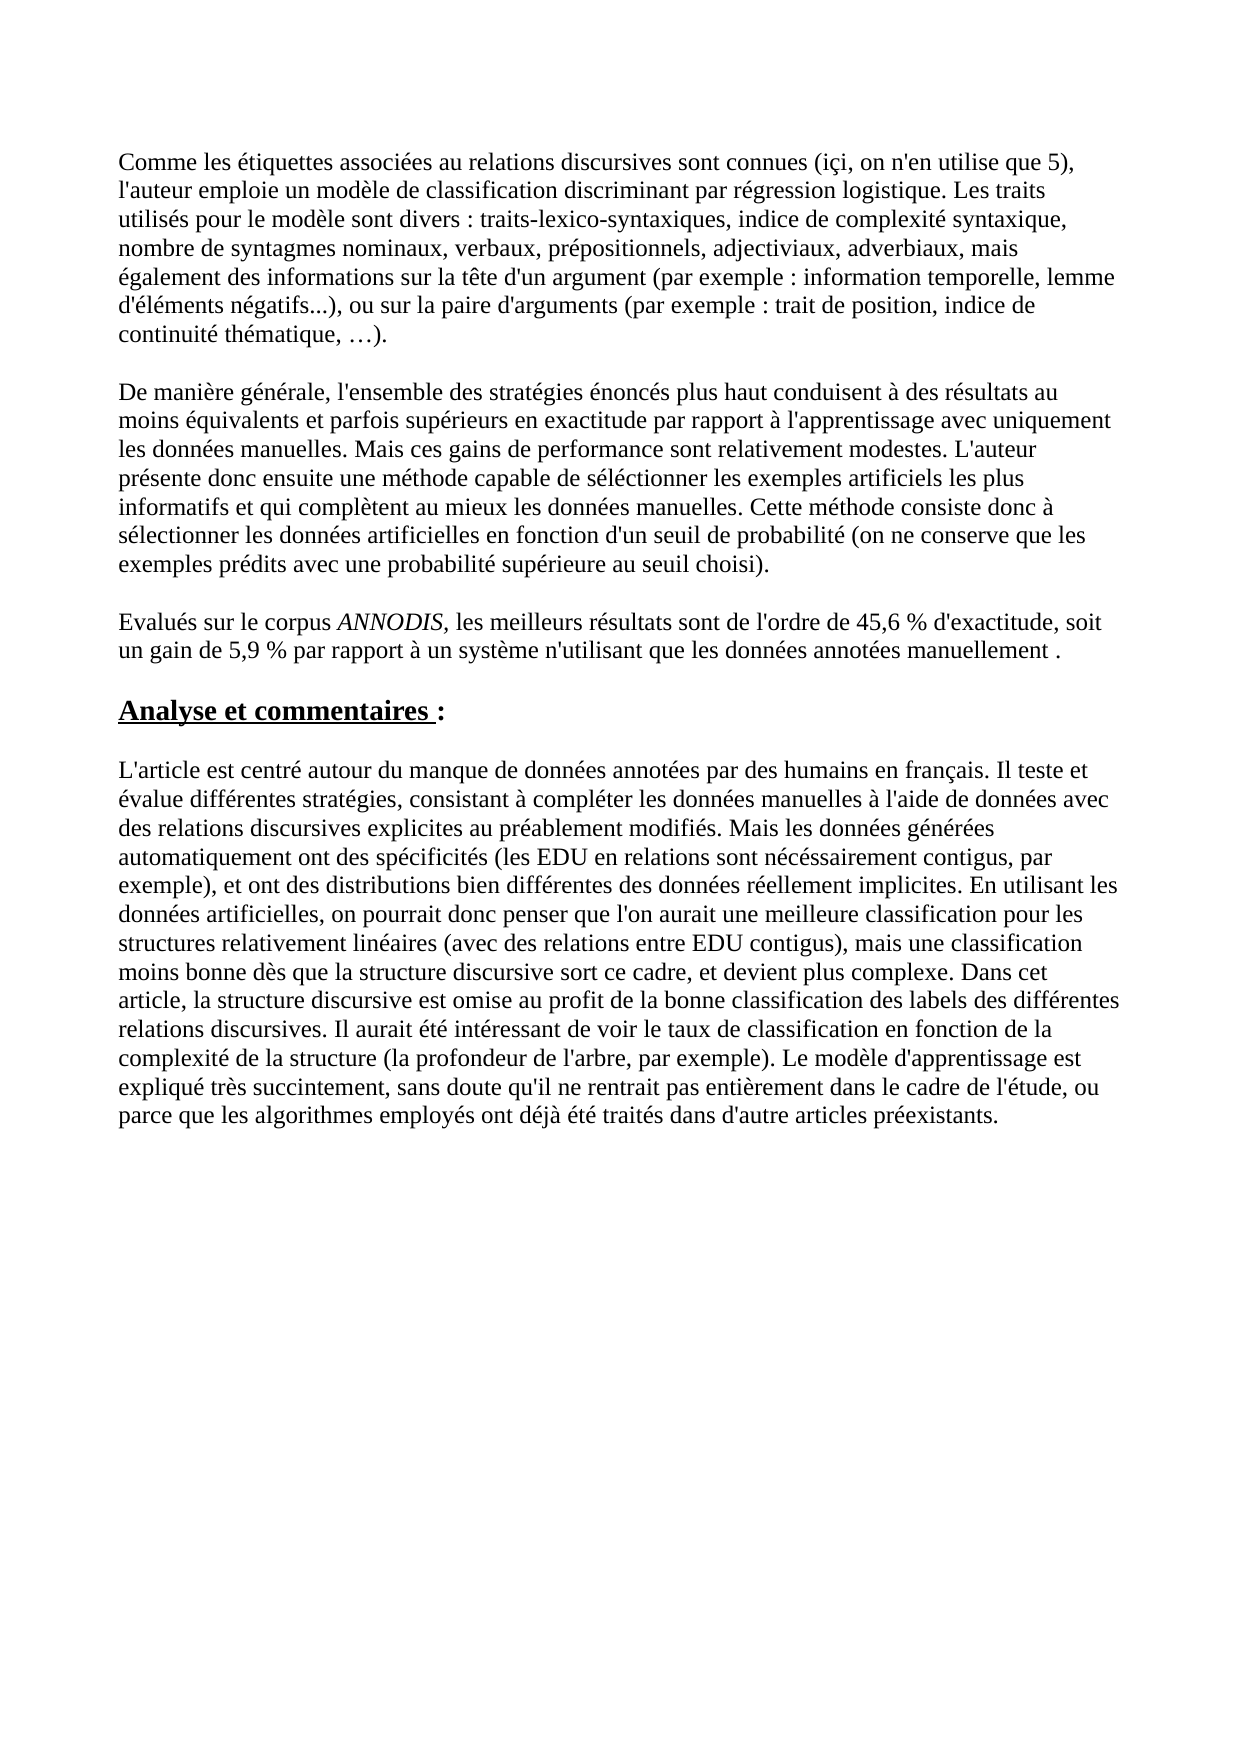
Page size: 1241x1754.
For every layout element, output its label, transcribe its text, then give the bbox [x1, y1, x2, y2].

text L'article est centré autour du manque de données annotées par des humains en français. Il teste et évalue différentes stratégies, consistant à compléter les données manuelles à l'aide de données avec des relations discursives explicites au préablement modifiés. Mais les données générées automatiquement ont des spécificités (les EDU en relations sont nécéssairement contigus, par exemple), et ont des distributions bien différentes des données réellement implicites. En utilisant les données artificielles, on pourrait donc penser que l'on aurait une meilleure classification pour les structures relativement linéaires (avec des relations entre EDU contigus), mais une classification moins bonne dès que la structure discursive sort ce cadre, et devient plus complexe. Dans cet article, la structure discursive est omise au profit de la bonne classification des labels des différentes relations discursives. Il aurait été intéressant de voir le taux de classification en fonction de la complexité de la structure (la profondeur de l'arbre, par exemple). Le modèle d'apprentissage est expliqué très succintement, sans doute qu'il ne rentrait pas entièrement dans le cadre de l'étude, ou parce que les algorithmes employés ont déjà été traités dans d'autre articles préexistants. [118, 755, 1122, 1129]
text Comme les étiquettes associées au relations discursives sont connues (içi, on n'en utilise que 5), l'auteur emploie un modèle de classification discriminant par régression logistique. Les traits utilisés pour le modèle sont divers : traits-lexico-syntaxiques, indice de complexité syntaxique, nombre de syntagmes nominaux, verbaux, prépositionnels, adjectiviaux, adverbiaux, mais également des informations sur la tête d'un argument (par exemple : information temporelle, lemme d'éléments négatifs...), ou sur la paire d'arguments (par exemple : trait de position, indice de continuité thématique, …). [118, 147, 1122, 348]
text Analyse et commentaires : [118, 693, 1122, 727]
text Evalués sur le corpus ANNODIS, les meilleurs résultats sont de l'ordre de 45,6 % d'exactitude, soit un gain de 5,9 % par rapport à un système n'utilisant que les données annotées manuellement . [118, 607, 1122, 664]
text De manière générale, l'ensemble des stratégies énoncés plus haut conduisent à des résultats au moins équivalents et parfois supérieurs en exactitude par rapport à l'apprentissage avec uniquement les données manuelles. Mais ces gains de performance sont relativement modestes. L'auteur présente donc ensuite une méthode capable de séléctionner les exemples artificiels les plus informatifs et qui complètent au mieux les données manuelles. Cette méthode consiste donc à sélectionner les données artificielles en fonction d'un seuil de probabilité (on ne conserve que les exemples prédits avec une probabilité supérieure au seuil choisi). [118, 377, 1122, 578]
